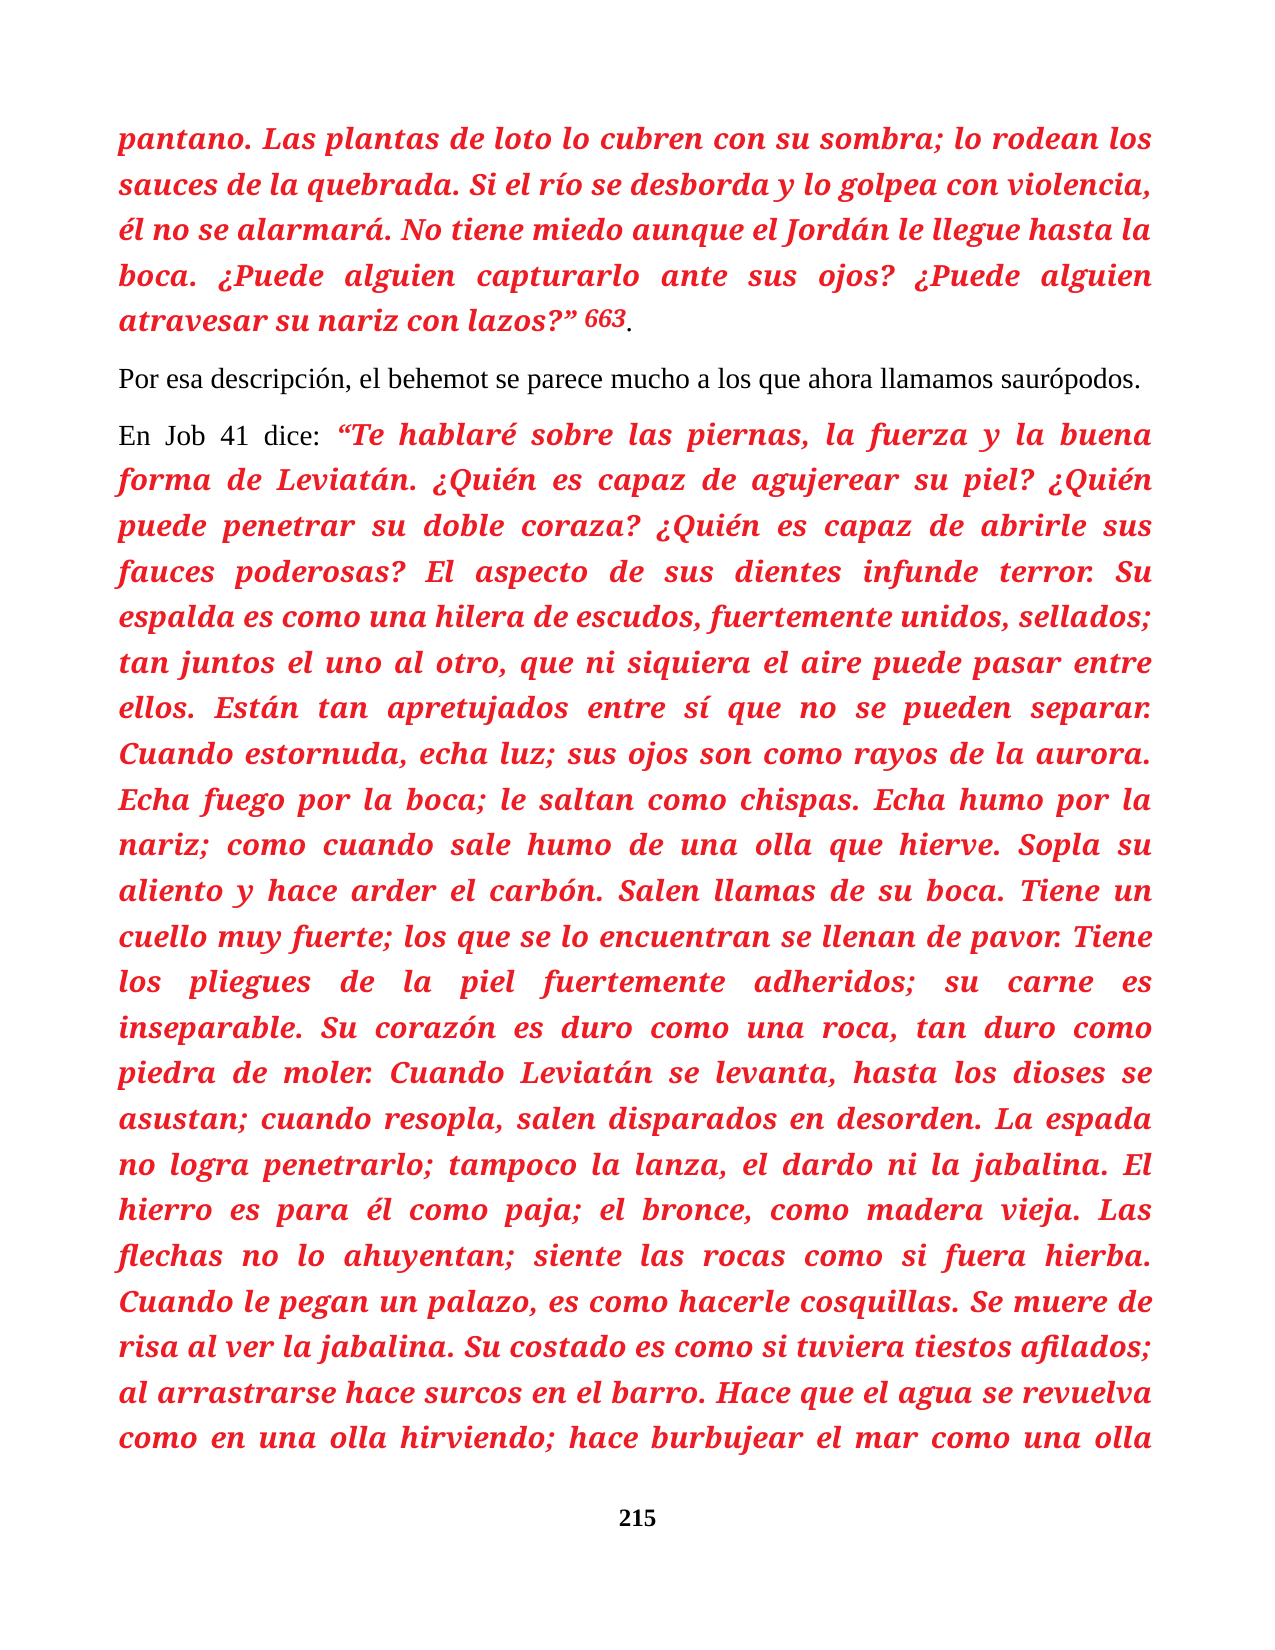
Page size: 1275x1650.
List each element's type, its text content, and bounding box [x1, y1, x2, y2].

text pantano. Las plantas de loto lo cubren con su sombra; lo rodean los sauces de la quebrada. Si el río se desborda y lo golpea con violencia, él no se alarmará. No tiene miedo aunque el Jordán le llegue hasta la boca. ¿Puede alguien capturarlo ante sus ojos? ¿Puede alguien atravesar su nariz con lazos?” . [118, 118, 1157, 340]
text En Job 41 dice: “Te hablaré sobre las piernas, la fuerza y la buena forma de Leviatán. ¿Quién es capaz de agujerear su piel? ¿Quién puede penetrar su doble coraza? ¿Quién es capaz de abrirle sus fauces poderosas? El aspecto de sus dientes infunde terror. Su espalda es como una hilera de escudos, fuertemente unidos, sellados; tan juntos el uno al otro, que ni siquiera el aire puede pasar entre ellos. Están tan apretujados entre sí que no se pueden separar. Cuando estornuda, echa luz; sus ojos son como rayos de la aurora. Echa fuego por la boca; le saltan como chispas. Echa humo por la nariz; como cuando sale humo de una olla que hierve. Sopla su aliento y hace arder el carbón. Salen llamas de su boca. Tiene un cuello muy fuerte; los que se lo encuentran se llenan de pavor. Tiene los pliegues de la piel fuertemente adheridos; su carne es inseparable. Su corazón es duro como una roca, tan duro como piedra de moler. Cuando Leviatán se levanta, hasta los dioses se asustan; cuando resopla, salen disparados en desorden. La espada no logra penetrarlo; tampoco la lanza, el dardo ni la jabalina. El hierro es para él como paja; el bronce, como madera vieja. Las flechas no lo ahuyentan; siente las rocas como si fuera hierba. Cuando le pegan un palazo, es como hacerle cosquillas. Se muere de risa al ver la jabalina. Su costado es como si tuviera tiestos afilados; al arrastrarse hace surcos en el barro. Hace que el agua se revuelva como en una olla hirviendo; hace burbujear el mar como una olla [118, 414, 1157, 1457]
text Por esa descripción, el behemot se parece mucho a los que ahora llamamos saurópodos. [118, 361, 1157, 394]
